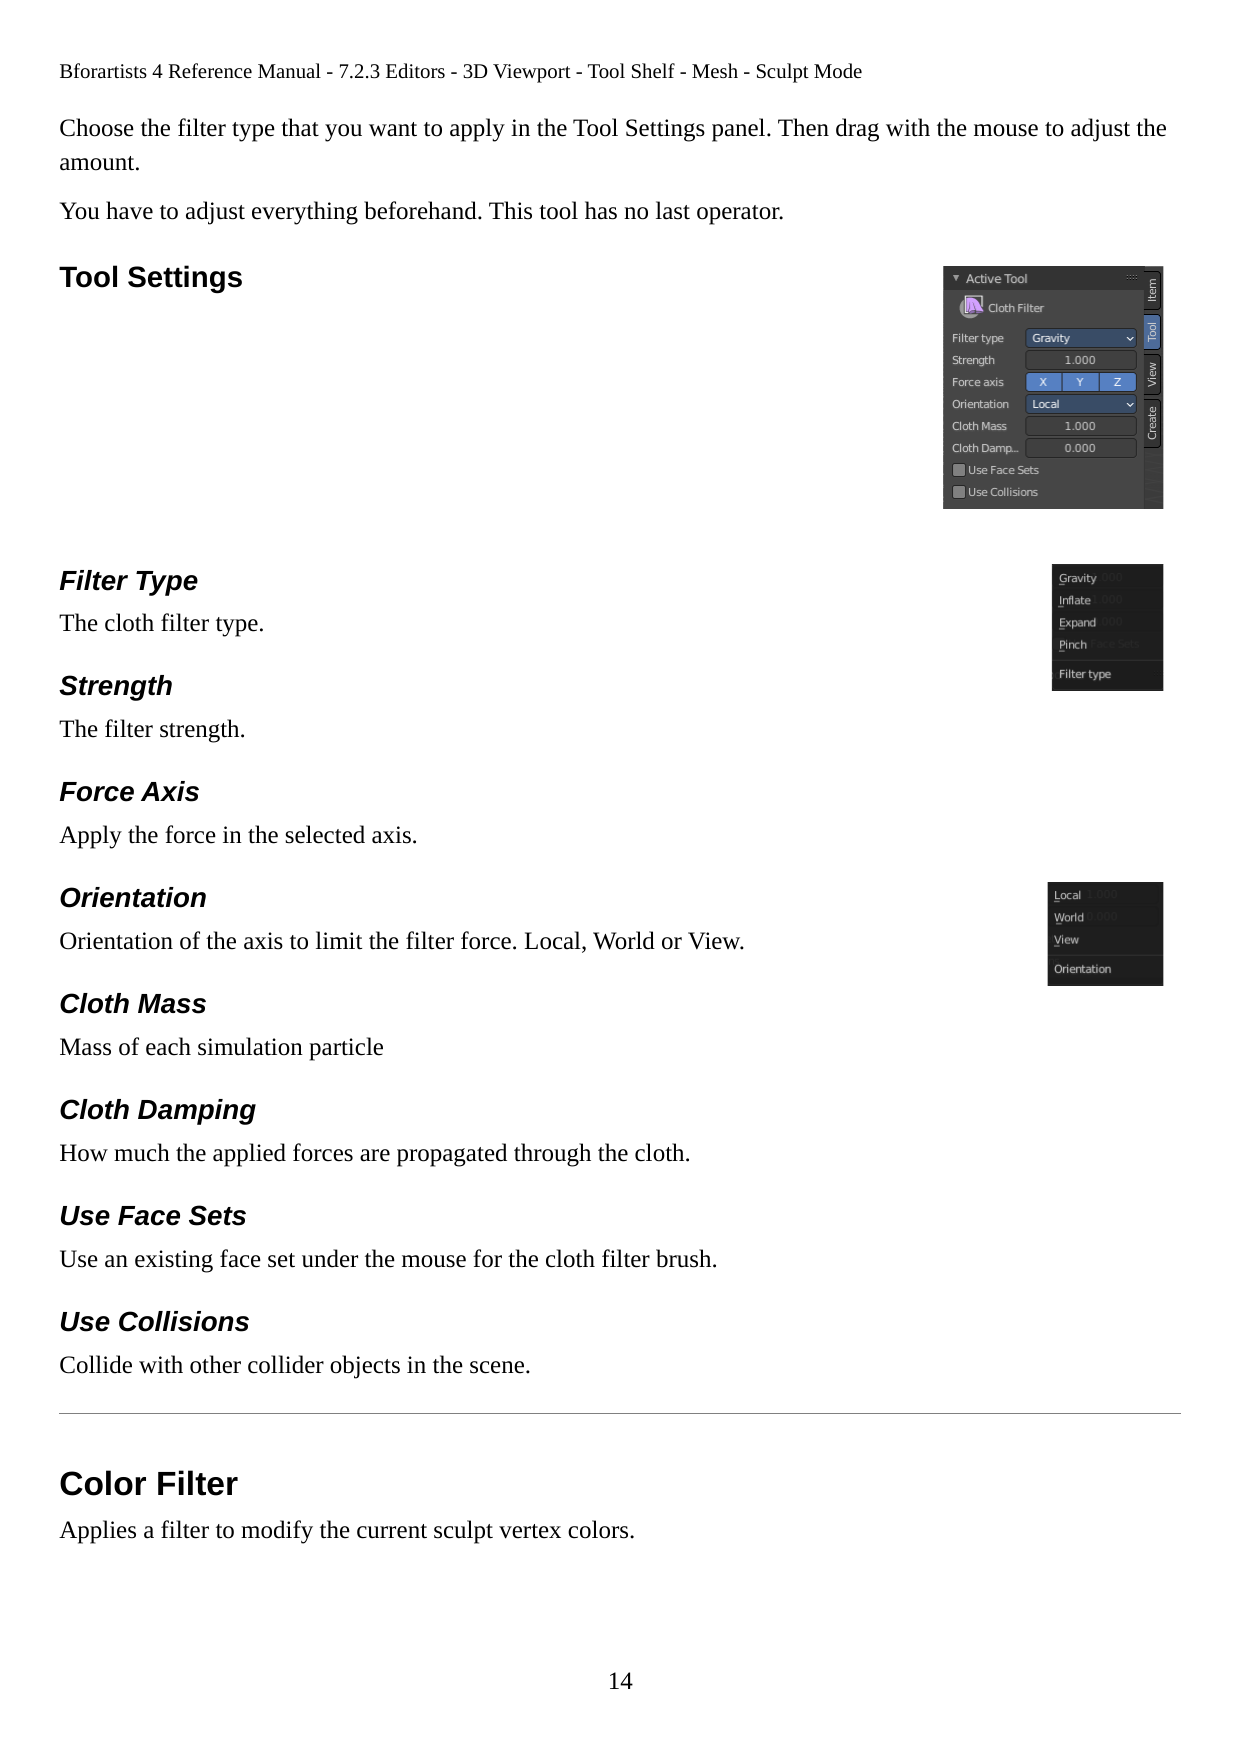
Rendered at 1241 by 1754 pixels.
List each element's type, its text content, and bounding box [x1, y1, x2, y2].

subtitle Color Filter [59, 1464, 1181, 1502]
subtitle Cloth Damping [59, 1093, 1181, 1125]
text Use an existing face set under the mouse for the cloth filter brush. [59, 1244, 1181, 1273]
subtitle Strength [59, 670, 1181, 702]
subtitle Orientation [59, 882, 1047, 913]
picture [1047, 882, 1164, 986]
text How much the applied forces are propagated through the cloth. [59, 1138, 1181, 1167]
subtitle Cloth Mass [59, 988, 1181, 1019]
picture [943, 266, 1164, 509]
text The filter strength. [59, 714, 1181, 743]
subtitle [1164, 564, 1181, 596]
subtitle Use Collisions [59, 1305, 1181, 1337]
text Mass of each simulation particle [59, 1032, 1181, 1061]
picture [1051, 564, 1164, 691]
text You have to adjust everything beforehand. This tool has no last operator. [59, 196, 1181, 225]
subtitle Use Face Sets [59, 1199, 1181, 1231]
subtitle Tool Settings [59, 260, 1181, 293]
subtitle Filter Type [59, 564, 1051, 596]
text Collide with other collider objects in the scene. [59, 1350, 1181, 1378]
text Orientation of the axis to limit the filter force. Local, World or View. [59, 926, 1047, 955]
text [1164, 608, 1181, 637]
subtitle Force Axis [59, 776, 1181, 808]
text The cloth filter type. [59, 608, 1051, 637]
text Apply the force in the selected axis. [59, 820, 1181, 849]
subtitle [1164, 882, 1181, 913]
text Applies a filter to modify the current sculpt vertex colors. [59, 1515, 1181, 1544]
text Choose the filter type that you want to apply in the Tool Settings panel. Then drag with the mouse to adjust the amount. [59, 113, 1181, 176]
